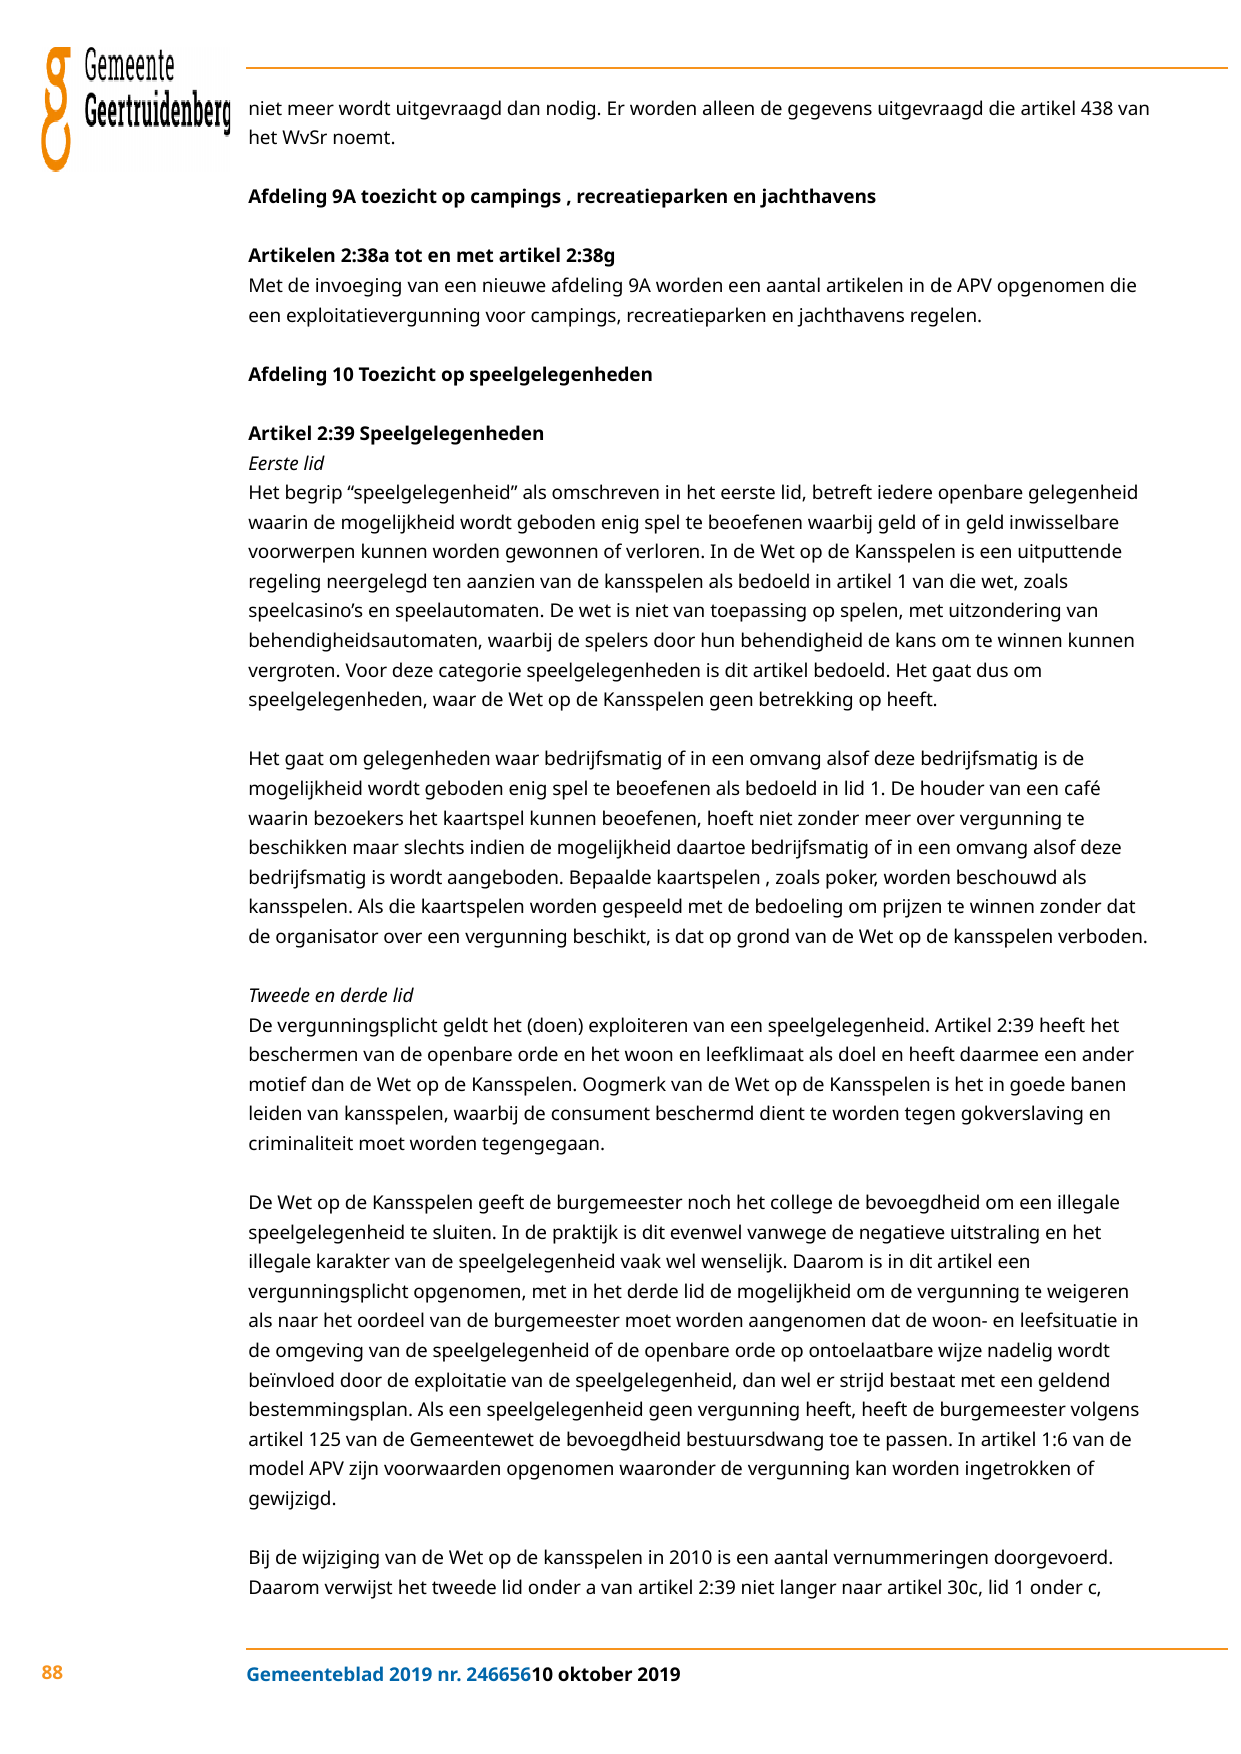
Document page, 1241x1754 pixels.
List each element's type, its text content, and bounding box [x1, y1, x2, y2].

text Artikel 2:39 Speelgelegenheden [248, 420, 1152, 446]
text Het gaat om gelegenheden waar bedrijfsmatig of in een omvang alsof deze bedrijfsmatig is de mogelijkheid wordt geboden enig spel te beoefenen als bedoeld in lid 1. De houder van een café waarin bezoekers het kaartspel kunnen beoefenen, hoeft niet zonder meer over vergunning te beschikken maar slechts indien de mogelijkheid daartoe bedrijfsmatig of in een omvang alsof deze bedrijfsmatig is wordt aangeboden. Bepaalde kaartspelen , zoals poker, worden beschouwd als kansspelen. Als die kaartspelen worden gespeeld met de bedoeling om prijzen te winnen zonder dat de organisator over een vergunning beschikt, is dat op grond van de Wet op de kansspelen verboden. [248, 746, 1152, 949]
text Het begrip “speelgelegenheid” als omschreven in het eerste lid, betreft iedere openbare gelegenheid waarin de mogelijkheid wordt geboden enig spel te beoefenen waarbij geld of in geld inwisselbare voorwerpen kunnen worden gewonnen of verloren. In de Wet op de Kansspelen is een uitputtende regeling neergelegd ten aanzien van de kansspelen als bedoeld in artikel 1 van die wet, zoals speelcasino’s en speelautomaten. De wet is niet van toepassing op spelen, met uitzondering van behendigheidsautomaten, waarbij de spelers door hun behendigheid de kans om te winnen kunnen vergroten. Voor deze categorie speelgelegenheden is dit artikel bedoeld. Het gaat dus om speelgelegenheden, waar de Wet op de Kansspelen geen betrekking op heeft. [248, 479, 1152, 712]
text Afdeling 9A toezicht op campings , recreatieparken en jachthavens [248, 183, 1152, 209]
text niet meer wordt uitgevraagd dan nodig. Er worden alleen de gegevens uitgevraagd die artikel 438 van het WvSr noemt. [248, 95, 1152, 150]
text Artikelen 2:38a tot en met artikel 2:38g [248, 243, 1152, 268]
text Afdeling 10 Toezicht op speelgelegenheden [248, 361, 1152, 387]
text Bij de wijziging van de Wet op de kansspelen in 2010 is een aantal vernummeringen doorgevoerd. Daarom verwijst het tweede lid onder a van artikel 2:39 niet langer naar artikel 30c, lid 1 onder c, [248, 1544, 1152, 1600]
text De Wet op de Kansspelen geeft de burgemeester noch het college de bevoegdheid om een illegale speelgelegenheid te sluiten. In de praktijk is dit evenwel vanwege de negatieve uitstraling en het illegale karakter van de speelgelegenheid vaak wel wenselijk. Daarom is in dit artikel een vergunningsplicht opgenomen, met in het derde lid de mogelijkheid om de vergunning te weigeren als naar het oordeel van de burgemeester moet worden aangenomen dat de woon- en leefsituatie in de omgeving van de speelgelegenheid of de openbare orde op ontoelaatbare wijze nadelig wordt beïnvloed door de exploitatie van de speelgelegenheid, dan wel er strijd bestaat met een geldend bestemmingsplan. Als een speelgelegenheid geen vergunning heeft, heeft de burgemeester volgens artikel 125 van de Gemeentewet de bevoegdheid bestuursdwang toe te passen. In artikel 1:6 van de model APV zijn voorwaarden opgenomen waaronder de vergunning kan worden ingetrokken of gewijzigd. [248, 1189, 1152, 1511]
text Met de invoeging van een nieuwe afdeling 9A worden een aantal artikelen in de APV opgenomen die een exploitatievergunning voor campings, recreatieparken en jachthavens regelen. [248, 272, 1152, 328]
text Eerste lid [248, 450, 1152, 476]
picture [41, 47, 231, 172]
text De vergunningsplicht geldt het (doen) exploiteren van een speelgelegenheid. Artikel 2:39 heeft het beschermen van de openbare orde en het woon en leefklimaat als doel en heeft daarmee een ander motief dan de Wet op de Kansspelen. Oogmerk van de Wet op de Kansspelen is het in goede banen leiden van kansspelen, waarbij de consument beschermd dient te worden tegen gokverslaving en criminaliteit moet worden tegengegaan. [248, 1012, 1152, 1156]
text Tweede en derde lid [248, 982, 1152, 1008]
